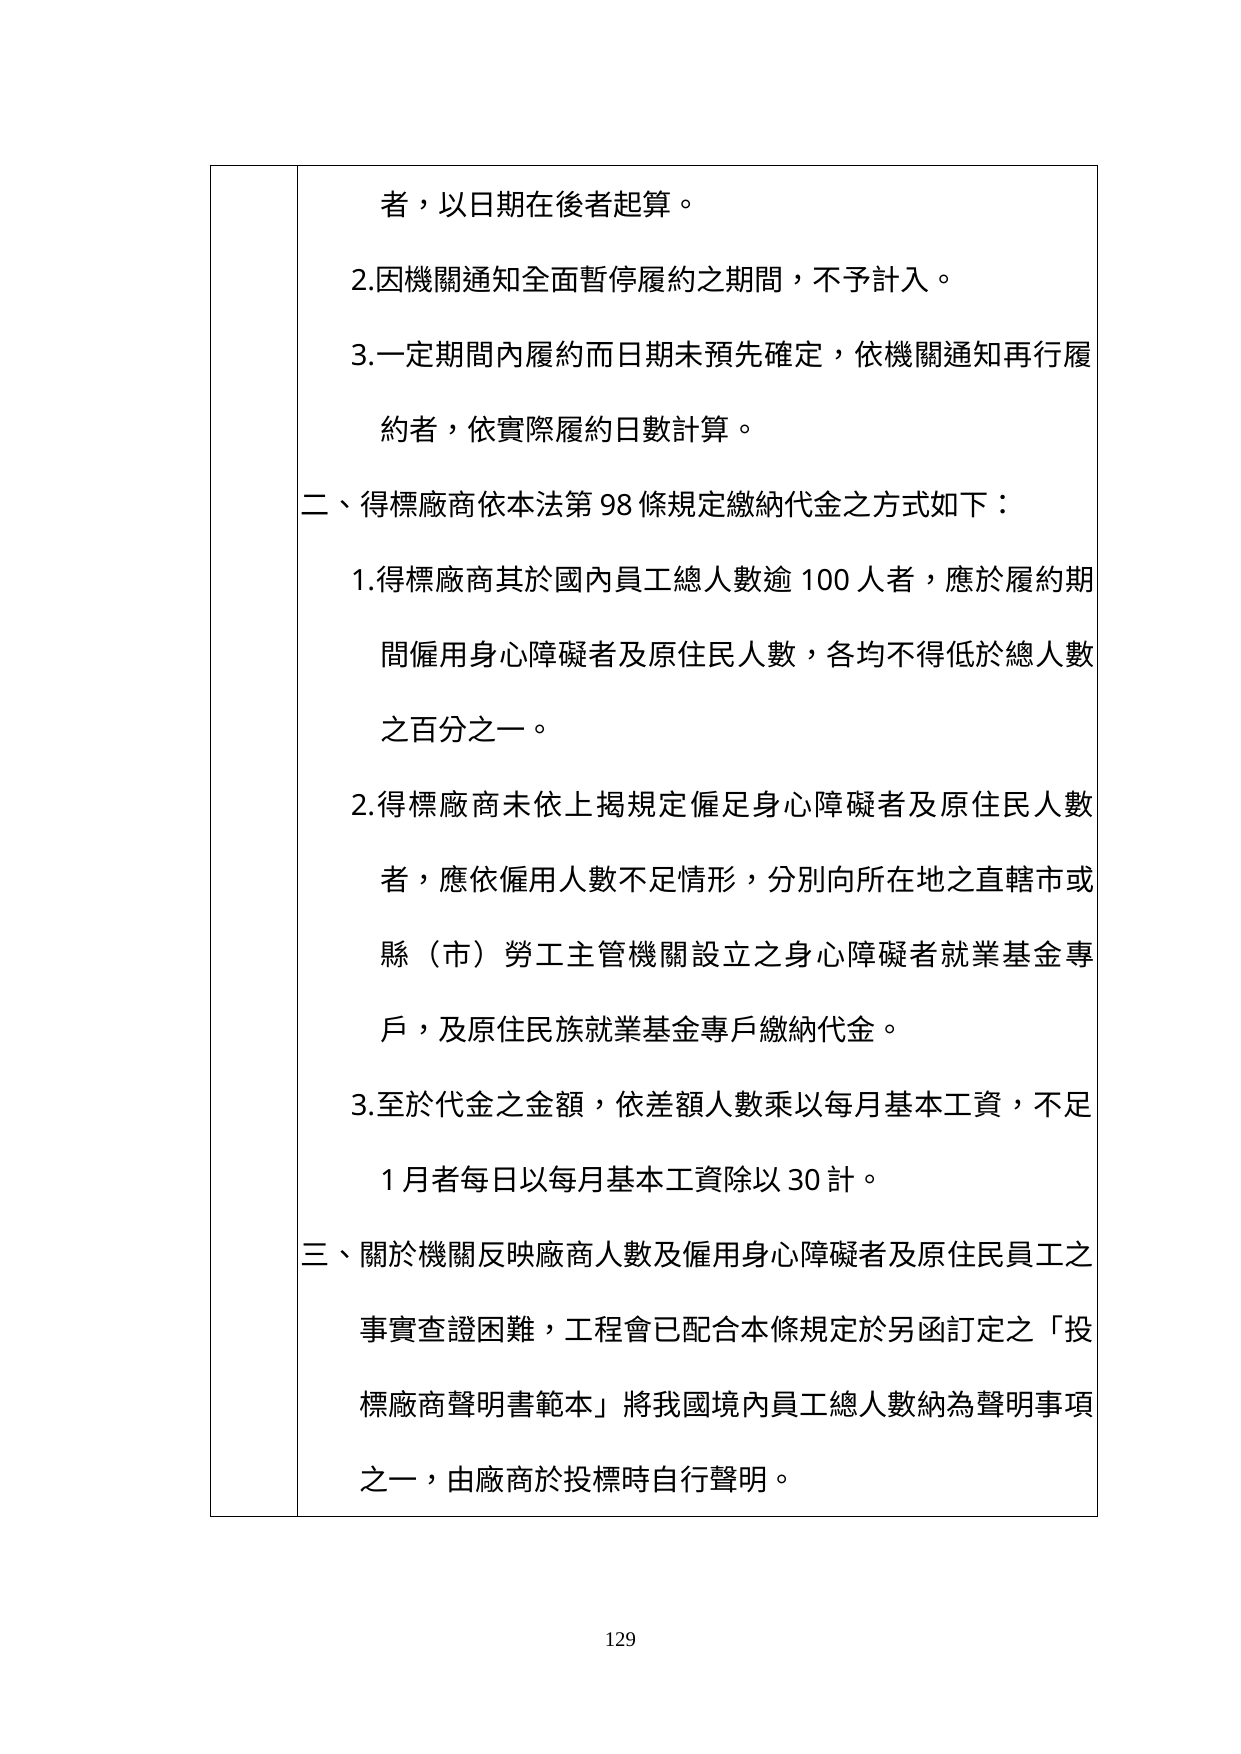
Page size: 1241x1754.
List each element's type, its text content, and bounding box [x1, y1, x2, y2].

table_cell [211, 166, 297, 1516]
table_cell 者，以日期在後者起算。 2.因機關通知全面暫停履約之期間，不予計入。 3.一定期間內履約而日期未預先確定，依機關通知再行履約者，依實際履約日數計算。 得標廠商依本法第98條規定繳納代金之方式如下： 1.得標廠商其於國內員工總人數逾100人者，應於履約期間僱用身心障礙者及原住民人數，各均不得低於總人數之百分之一。 2.得標廠商未依上揭規定僱足身心障礙者及原住民人數者，應依僱用人數不足情形，分別向所在地之直轄市或縣（市）勞工主管機關設立之身心障礙者就業基金專戶，及原住民族就業基金專戶繳納代金。 3.至於代金之金額，依差額人數乘以每月基本工資，不足1月者每日以每月基本工資除以30計。 三、關於機關反映廠商人數及僱用身心障礙者及原住民員工之事實查證困難，工程會已配合本條規定於另函訂定之「投標廠商聲明書範本」將我國境內員工總人數納為聲明事項之一，由廠商於投標時自行聲明。 [298, 166, 1097, 1516]
